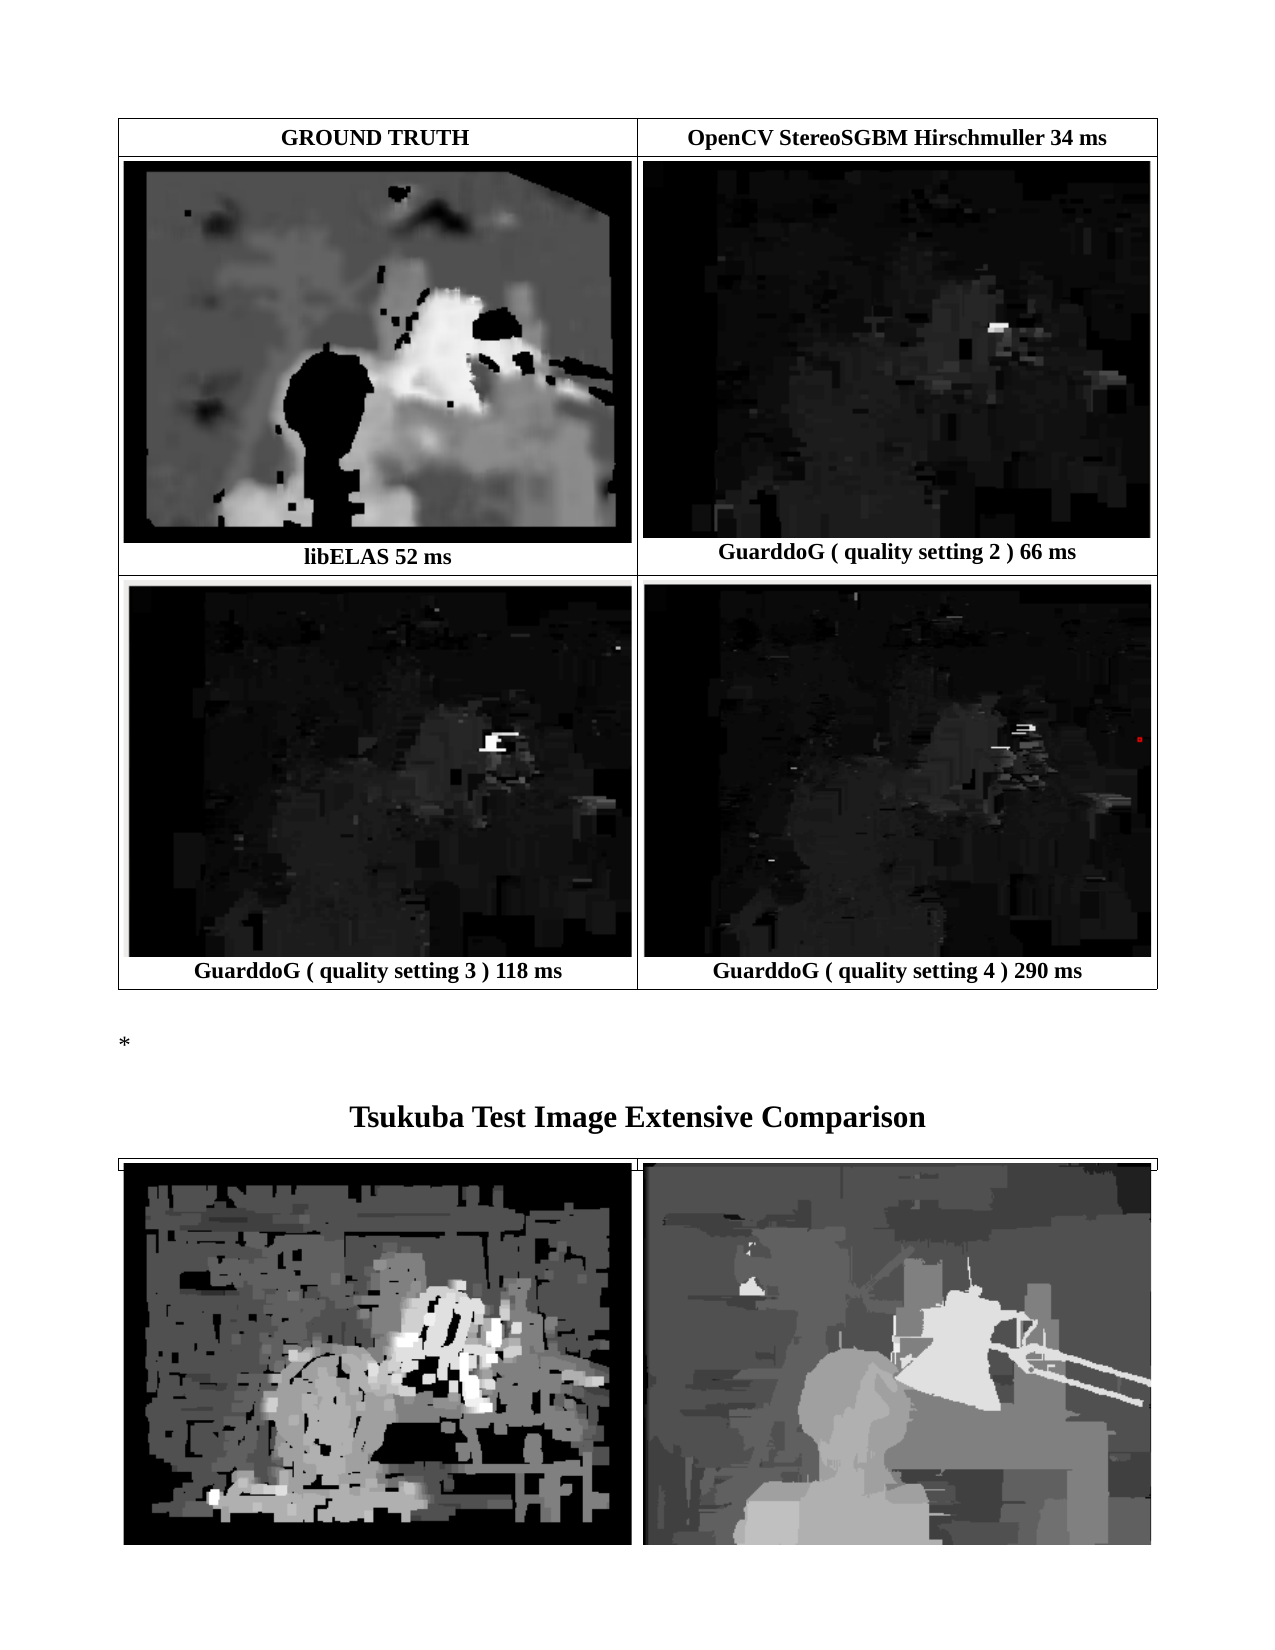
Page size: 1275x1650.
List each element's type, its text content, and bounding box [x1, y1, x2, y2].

table_header [638, 1159, 1157, 1170]
table_header OpenCV StereoSGBM Hirschmuller 34 ms [638, 119, 1157, 156]
table_header GROUND TRUTH [119, 119, 637, 156]
picture [123, 1163, 632, 1545]
table_cell GuarddoG ( quality setting 2 ) 66 ms [638, 157, 1157, 575]
table_header [119, 1159, 637, 1170]
table_cell GuarddoG ( quality setting 4 ) 290 ms [638, 576, 1157, 989]
text Tsukuba Test Image Extensive Comparison [118, 1098, 1157, 1134]
table_cell libELAS 52 ms [119, 157, 637, 575]
text * [118, 1030, 1157, 1059]
picture [643, 1163, 1152, 1545]
picture [643, 161, 1152, 538]
picture [643, 580, 1152, 957]
picture [123, 580, 632, 957]
picture [123, 161, 632, 543]
table_cell GuarddoG ( quality setting 3 ) 118 ms [119, 576, 637, 989]
